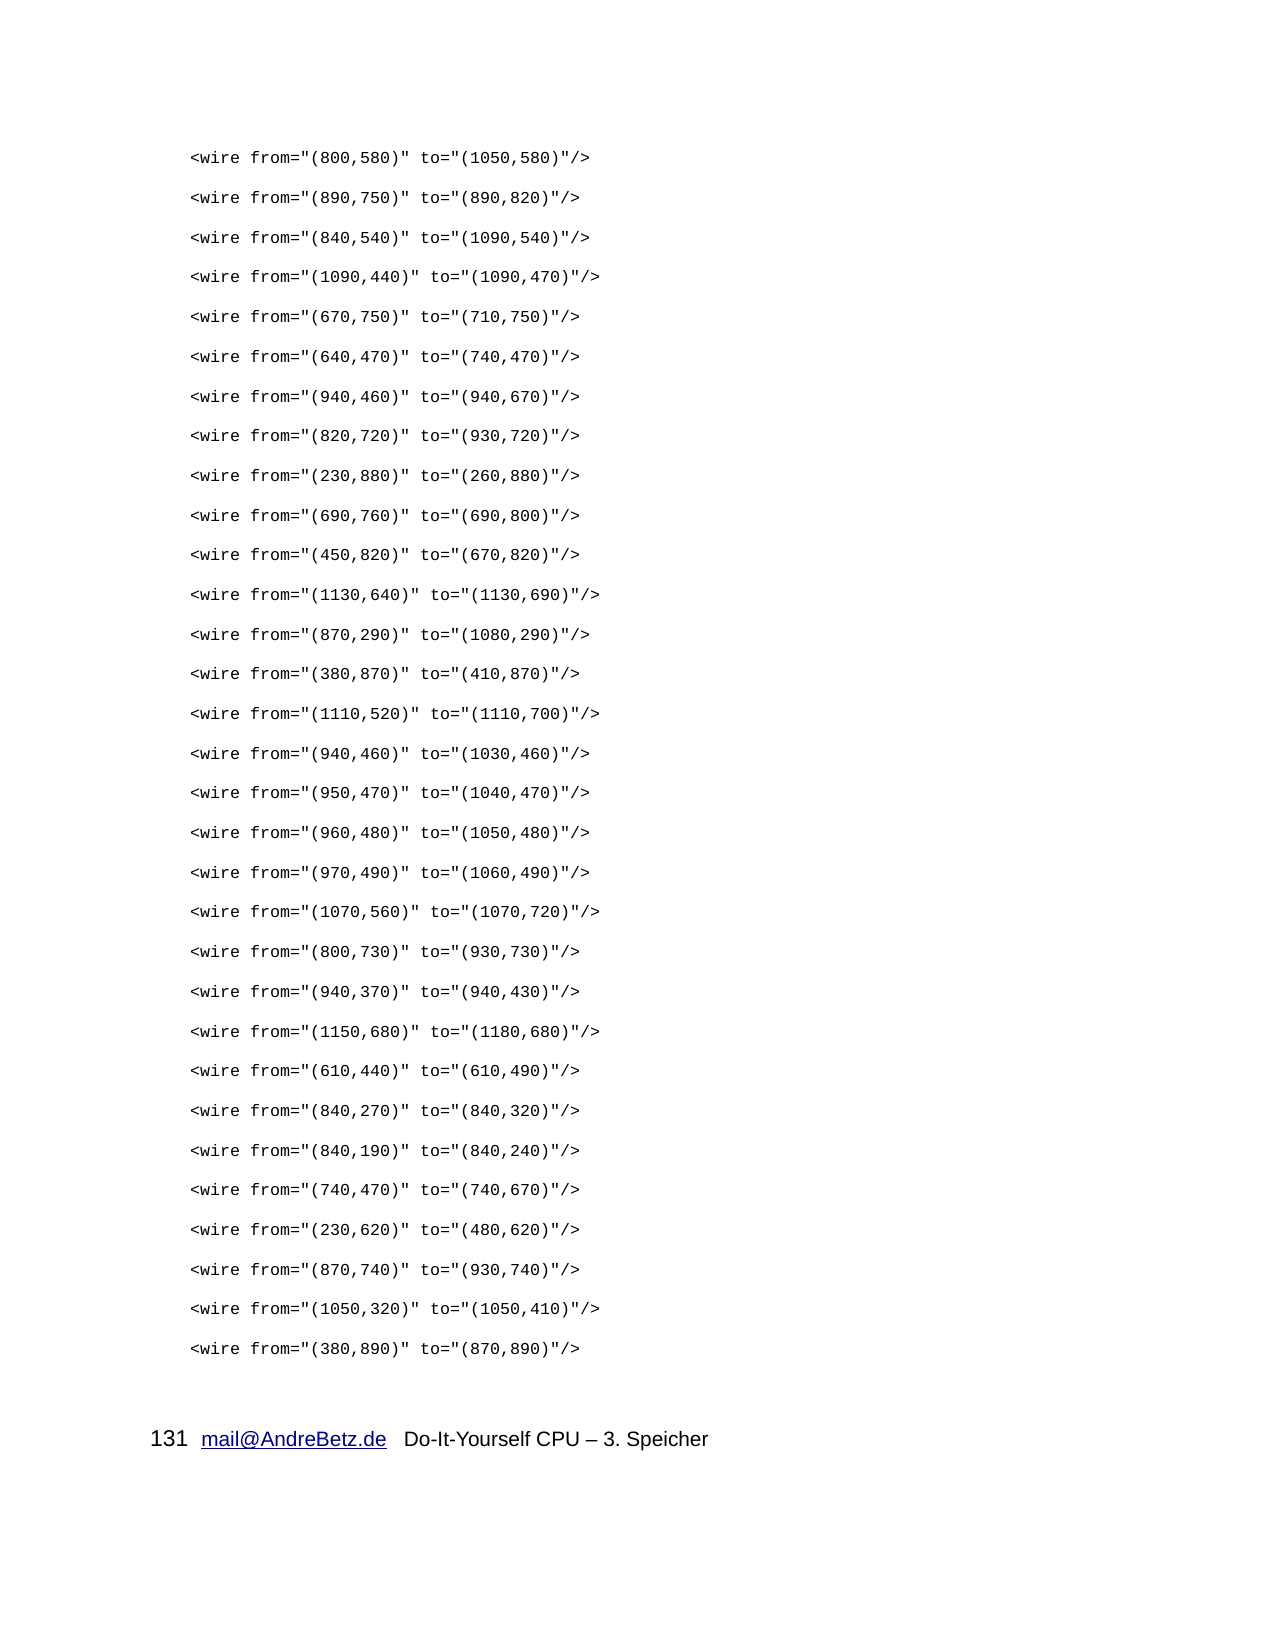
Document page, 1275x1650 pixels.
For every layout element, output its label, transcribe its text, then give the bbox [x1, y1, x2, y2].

text <wire from="(450,820)" to="(670,820)"/> [150, 547, 1125, 566]
text <wire from="(380,890)" to="(870,890)"/> [150, 1341, 1125, 1359]
text <wire from="(820,720)" to="(930,720)"/> [150, 428, 1125, 447]
text <wire from="(940,370)" to="(940,430)"/> [150, 983, 1125, 1002]
text <wire from="(960,480)" to="(1050,480)"/> [150, 825, 1125, 843]
text <wire from="(870,290)" to="(1080,290)"/> [150, 626, 1125, 645]
text <wire from="(1130,640)" to="(1130,690)"/> [150, 587, 1125, 605]
text <wire from="(1150,680)" to="(1180,680)"/> [150, 1023, 1125, 1042]
text <wire from="(800,730)" to="(930,730)"/> [150, 944, 1125, 963]
text <wire from="(230,620)" to="(480,620)"/> [150, 1222, 1125, 1240]
text <wire from="(610,440)" to="(610,490)"/> [150, 1063, 1125, 1082]
text <wire from="(690,760)" to="(690,800)"/> [150, 507, 1125, 526]
text <wire from="(840,190)" to="(840,240)"/> [150, 1142, 1125, 1161]
text <wire from="(840,540)" to="(1090,540)"/> [150, 229, 1125, 248]
text <wire from="(1110,520)" to="(1110,700)"/> [150, 706, 1125, 724]
text <wire from="(740,470)" to="(740,670)"/> [150, 1182, 1125, 1201]
text <wire from="(670,750)" to="(710,750)"/> [150, 309, 1125, 328]
text <wire from="(970,490)" to="(1060,490)"/> [150, 864, 1125, 883]
text <wire from="(1050,320)" to="(1050,410)"/> [150, 1301, 1125, 1320]
text <wire from="(640,470)" to="(740,470)"/> [150, 348, 1125, 367]
text <wire from="(870,740)" to="(930,740)"/> [150, 1261, 1125, 1280]
text <wire from="(950,470)" to="(1040,470)"/> [150, 785, 1125, 804]
text <wire from="(230,880)" to="(260,880)"/> [150, 467, 1125, 486]
text <wire from="(380,870)" to="(410,870)"/> [150, 666, 1125, 685]
text <wire from="(940,460)" to="(1030,460)"/> [150, 745, 1125, 764]
text <wire from="(1090,440)" to="(1090,470)"/> [150, 269, 1125, 288]
text <wire from="(890,750)" to="(890,820)"/> [150, 190, 1125, 208]
text <wire from="(840,270)" to="(840,320)"/> [150, 1102, 1125, 1121]
text <wire from="(940,460)" to="(940,670)"/> [150, 388, 1125, 407]
text <wire from="(800,580)" to="(1050,580)"/> [150, 150, 1125, 169]
text <wire from="(1070,560)" to="(1070,720)"/> [150, 904, 1125, 923]
